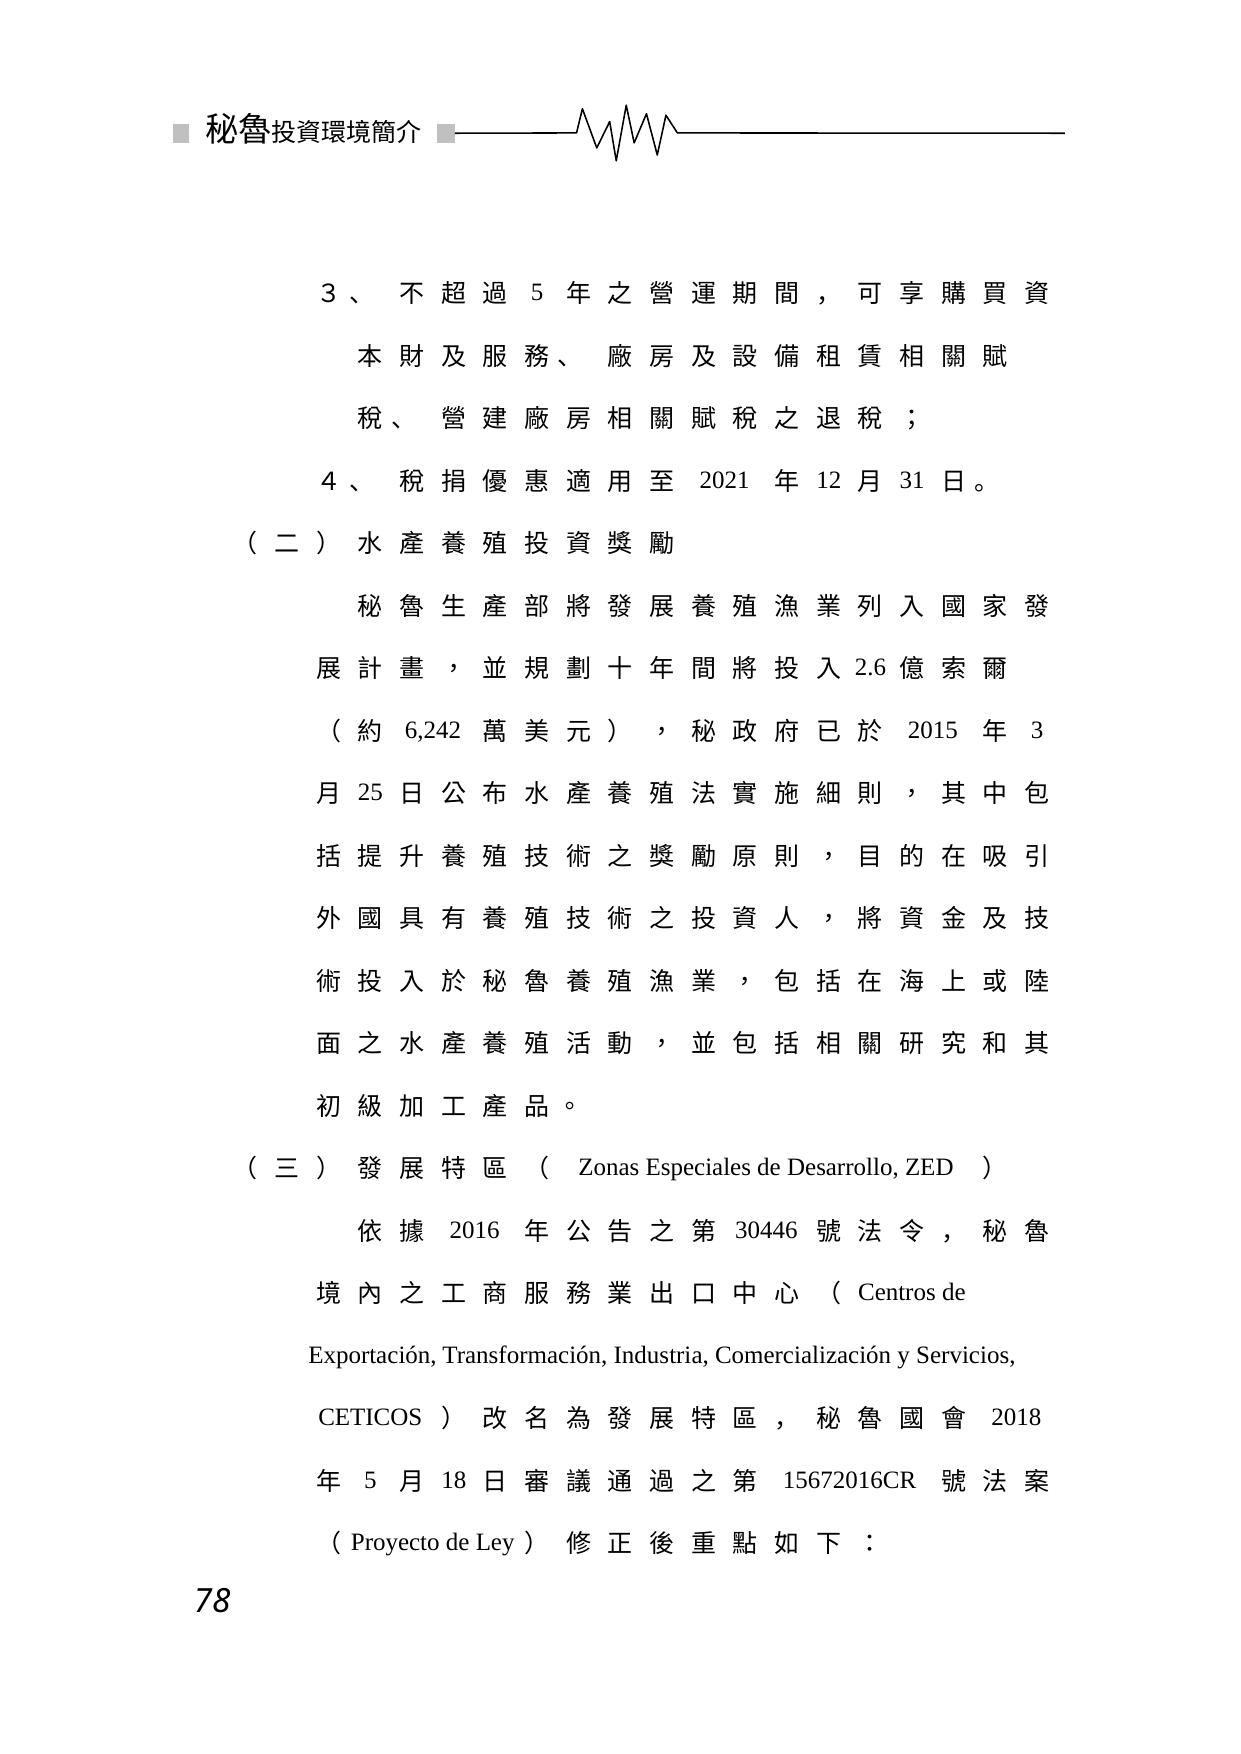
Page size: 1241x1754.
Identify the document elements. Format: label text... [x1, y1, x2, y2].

text （二）水產養殖投資獎勵 [207, 500, 1058, 563]
text ４、稅捐優惠適用至2021年12月31日。 [281, 438, 1058, 500]
text （三）發展特區（Zonas Especiales de Desarrollo, ZED） [207, 1125, 1058, 1188]
text ３、不超過5年之營運期間，可享購買資本財及服務、廠房及設備租賃相關賦稅、營建廠房相關賦稅之退稅； [281, 250, 1058, 438]
text 秘魯生產部將發展養殖漁業列入國家發展計畫，並規劃十年間將投入2.6億索爾（約6,242萬美元），秘政府已於2015年3月25日公布水產養殖法實施細則，其中包括提升養殖技術之獎勵原則，目的在吸引外國具有養殖技術之投資人，將資金及技術投入於秘魯養殖漁業，包括在海上或陸面之水產養殖活動，並包括相關研究和其初級加工產品。 [281, 563, 1058, 1125]
text 依據2016年公告之第30446號法令，秘魯境內之工商服務業出口中心（Centros de Exportación, Transformación, Industria, Comercialización y Servicios, CETICOS）改名為發展特區，秘魯國會2018年5月18日審議通過之第15672016CR號法案（Proyecto de Ley）修正後重點如下： [281, 1188, 1058, 1563]
